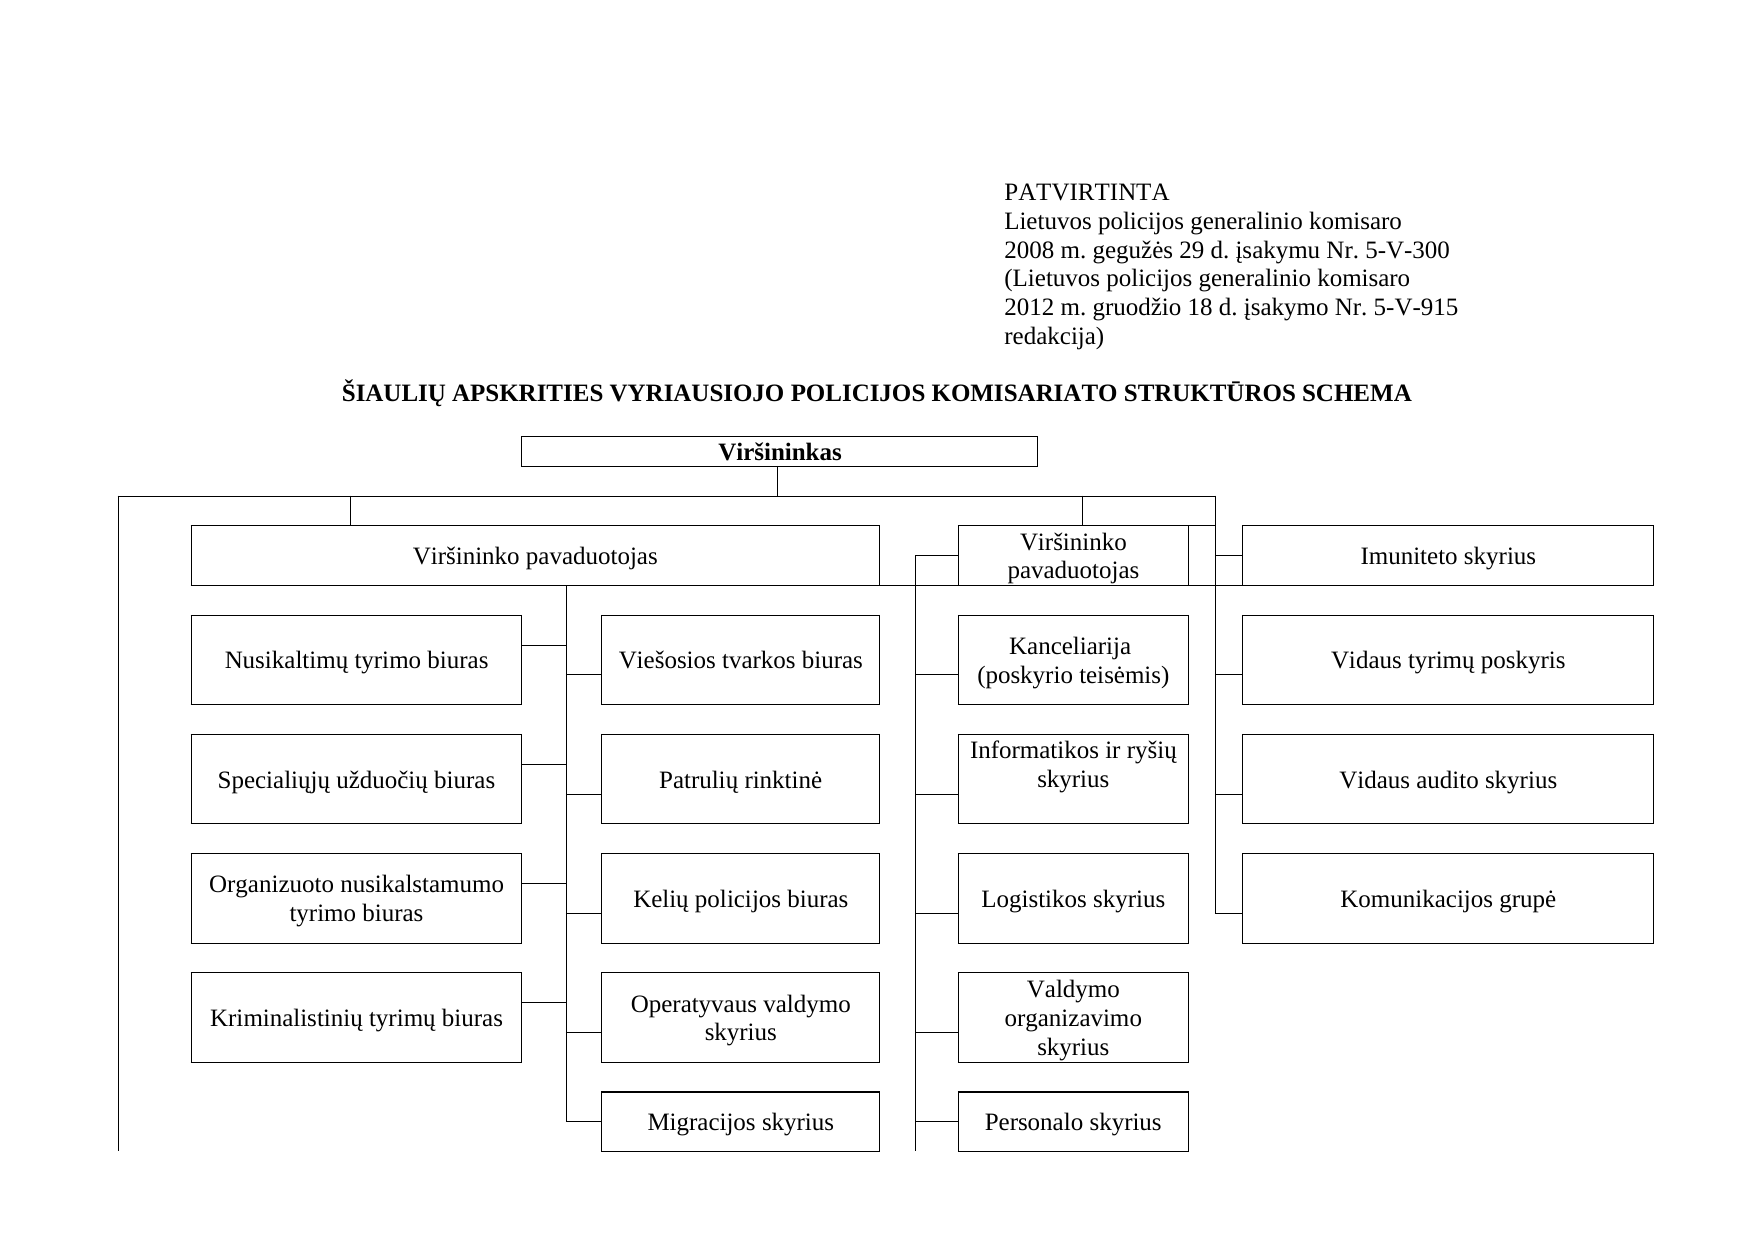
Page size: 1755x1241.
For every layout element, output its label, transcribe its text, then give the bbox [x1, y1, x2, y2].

text redakcija) [1004, 321, 1636, 350]
table_cell [522, 586, 566, 615]
table_cell [916, 914, 958, 942]
table_cell [151, 525, 191, 555]
table_cell Vidaus tyrimų poskyris [1243, 616, 1653, 704]
table_cell [522, 1032, 566, 1062]
table_cell [1243, 1091, 1653, 1151]
table_header [118, 436, 521, 466]
table_cell [916, 943, 958, 972]
table_cell [1038, 466, 1653, 496]
table_cell [1189, 734, 1215, 793]
table_cell [567, 853, 601, 913]
text (Lietuvos policijos generalinio komisaro [1004, 263, 1636, 292]
table_header Viršininkas [522, 437, 1037, 466]
table_cell [522, 1003, 566, 1032]
table_cell [119, 972, 151, 1062]
table_cell Viršininko pavaduotojas [192, 526, 879, 585]
table_cell [602, 944, 879, 972]
table_cell [602, 705, 879, 734]
table_cell [916, 586, 958, 615]
table_cell [567, 943, 602, 972]
table_cell [1243, 705, 1653, 734]
table_cell [602, 1063, 879, 1091]
table_cell [1216, 496, 1424, 525]
table_cell [958, 1063, 1188, 1091]
table_cell [880, 1062, 915, 1091]
table_cell Kanceliarija (poskyrio teisėmis) [959, 616, 1188, 704]
table_cell [151, 1091, 191, 1151]
table_cell [1215, 972, 1243, 1032]
table_cell [916, 1091, 958, 1121]
table_cell [567, 734, 601, 793]
table_cell Komunikacijos grupė [1243, 854, 1653, 942]
table_cell Logistikos skyrius [959, 854, 1188, 942]
table_cell [1216, 853, 1242, 913]
table_cell [119, 853, 151, 942]
table_cell [191, 586, 522, 615]
table_cell [916, 823, 958, 853]
table_cell [151, 1032, 191, 1062]
table_cell Kelių policijos biuras [602, 854, 879, 942]
table_cell [1189, 1032, 1215, 1062]
table_cell [191, 824, 522, 853]
table_cell [880, 943, 915, 972]
table_cell [1216, 704, 1243, 734]
table_cell [916, 1122, 958, 1151]
table_cell [522, 794, 566, 823]
table_cell [351, 497, 522, 525]
table_cell [522, 734, 566, 764]
table_cell [522, 943, 566, 972]
table_cell Organizuoto nusikalstamumo tyrimo biuras [192, 854, 521, 942]
table_cell [567, 586, 602, 615]
table_cell [151, 1062, 191, 1091]
table_cell Informatikos ir ryšių skyrius [959, 735, 1188, 823]
table_cell [1215, 1121, 1243, 1151]
table_cell [151, 823, 191, 853]
table_cell [602, 586, 879, 615]
text 2008 m. gegužės 29 d. įsakymu Nr. 5-V-300 [1004, 235, 1636, 263]
table_cell [119, 943, 151, 972]
table_cell [119, 615, 151, 704]
table_cell [151, 734, 191, 793]
table_cell [522, 884, 566, 913]
table_cell [958, 824, 1188, 853]
table_cell [151, 555, 191, 585]
table_cell [880, 823, 915, 853]
table_cell [522, 1062, 566, 1091]
table_cell [916, 704, 958, 734]
table_cell [958, 586, 1188, 615]
table_cell [567, 1091, 601, 1121]
table_cell [1216, 795, 1242, 823]
table_cell [119, 585, 151, 615]
table_cell [151, 674, 191, 704]
table_cell [916, 734, 958, 793]
table_cell [880, 972, 915, 1032]
table_cell [567, 1062, 602, 1091]
table_cell [916, 615, 958, 674]
table_cell [1215, 943, 1243, 972]
table_cell [602, 824, 879, 853]
table_cell [880, 853, 915, 913]
table_cell [522, 823, 566, 853]
table_cell [916, 556, 958, 585]
table_cell [151, 615, 191, 674]
table_cell Specialiųjų užduočių biuras [192, 735, 521, 823]
table_cell [916, 853, 958, 913]
table_cell [151, 704, 191, 734]
table_cell Operatyvaus valdymo skyrius [602, 973, 879, 1062]
table_cell [191, 1091, 522, 1151]
table_cell [522, 674, 566, 704]
table_cell [522, 765, 566, 793]
table_cell [151, 943, 191, 972]
table_cell [916, 1033, 958, 1062]
table_cell [1425, 496, 1653, 525]
table_cell Viršininko pavaduotojas [959, 526, 1188, 585]
table_cell Viešosios tvarkos biuras [602, 616, 879, 704]
table_cell [522, 1121, 601, 1151]
table_cell [119, 525, 151, 585]
table_cell [1189, 913, 1215, 942]
table_cell [1215, 914, 1242, 942]
table_cell [119, 1091, 151, 1151]
table_cell [1243, 944, 1653, 972]
table_cell [1216, 525, 1242, 555]
table_cell [522, 1091, 566, 1121]
table_cell [119, 734, 151, 823]
table_header [1038, 436, 1653, 466]
table_cell [1189, 555, 1215, 585]
table_cell Kriminalistinių tyrimų biuras [192, 973, 521, 1062]
table_cell [916, 675, 958, 704]
table_cell [567, 823, 602, 853]
table_cell [880, 555, 915, 585]
table_cell [1243, 972, 1653, 1062]
table_cell [151, 972, 191, 1032]
table_cell [567, 675, 601, 704]
table_cell [1243, 824, 1653, 853]
table_cell Migracijos skyrius [602, 1093, 879, 1151]
table_cell [880, 794, 915, 823]
table_cell [1215, 1032, 1243, 1062]
table_cell [151, 794, 191, 823]
table_cell [1188, 586, 1215, 615]
table_cell [567, 615, 601, 674]
table_cell [958, 705, 1188, 734]
table_cell [880, 913, 915, 942]
table_cell [1188, 823, 1215, 853]
table_cell [522, 913, 566, 942]
table_cell [880, 1091, 915, 1151]
table_cell [151, 853, 191, 913]
table_cell [567, 1033, 601, 1062]
table_cell [1189, 1091, 1215, 1121]
table_cell [522, 467, 777, 496]
table_cell [880, 674, 915, 704]
table_cell [119, 1062, 151, 1091]
table_cell [916, 795, 958, 823]
table_cell [191, 705, 522, 734]
table_cell [880, 615, 915, 674]
table_cell [880, 734, 915, 793]
table_cell [151, 913, 191, 942]
text 2012 m. gruodžio 18 d. įsakymo Nr. 5-V-915 [1004, 292, 1636, 321]
table_cell [1216, 823, 1243, 853]
table_cell [1188, 943, 1215, 972]
table_cell [1189, 674, 1215, 704]
table_cell Vidaus audito skyrius [1243, 735, 1653, 823]
table_cell [1215, 1091, 1243, 1121]
table_cell [567, 704, 602, 734]
table_cell [1216, 586, 1243, 615]
table_cell [118, 466, 522, 496]
table_cell [1216, 615, 1242, 674]
table_cell [1189, 526, 1215, 555]
table_cell Nusikaltimų tyrimo biuras [192, 616, 521, 704]
table_cell [1243, 1062, 1653, 1091]
table_cell [1189, 853, 1215, 913]
table_cell [1189, 1121, 1215, 1151]
text Lietuvos policijos generalinio komisaro [1004, 206, 1636, 235]
table_cell [1216, 734, 1242, 793]
table_cell [1216, 556, 1242, 585]
table_cell [522, 646, 566, 674]
table_cell [880, 525, 958, 555]
table_cell [567, 795, 601, 823]
table_cell [958, 944, 1188, 972]
table_cell [1189, 794, 1215, 823]
table_cell [1243, 586, 1653, 615]
table_cell [880, 704, 915, 734]
table_cell [191, 944, 522, 972]
table_cell [1216, 675, 1242, 704]
table_cell [1188, 1062, 1215, 1091]
table_cell [778, 467, 1038, 496]
text PATVIRTINTA [1004, 177, 1636, 206]
table_cell [916, 972, 958, 1032]
table_cell [522, 615, 566, 644]
table_cell [151, 497, 350, 525]
table_cell [916, 1062, 958, 1091]
table_cell [119, 704, 151, 734]
table_cell [880, 586, 915, 615]
table_cell Personalo skyrius [959, 1093, 1188, 1151]
table_cell [1189, 972, 1215, 1032]
table_cell Imuniteto skyrius [1243, 526, 1653, 585]
text ŠIAULIŲ APSKRITIES VYRIAUSIOJO POLICIJOS KOMISARIATO STRUKTŪROS SCHEMA [118, 378, 1636, 407]
table_cell Patrulių rinktinė [602, 735, 879, 823]
table_cell [567, 972, 601, 1032]
table_cell [1189, 615, 1215, 674]
table_cell [119, 823, 151, 853]
table_cell [151, 585, 191, 615]
table_cell [191, 1063, 522, 1091]
table_cell [1083, 497, 1215, 525]
table_cell [522, 972, 566, 1002]
table_cell [1215, 1062, 1243, 1091]
table_cell [119, 497, 151, 525]
table_cell [778, 497, 1082, 525]
table_cell Valdymo organizavimo skyrius [959, 973, 1188, 1062]
table_cell [880, 1032, 915, 1062]
table_cell [522, 853, 566, 883]
table_cell [522, 497, 778, 525]
table_cell [1188, 704, 1215, 734]
table_cell [567, 914, 601, 942]
table_cell [522, 704, 566, 734]
